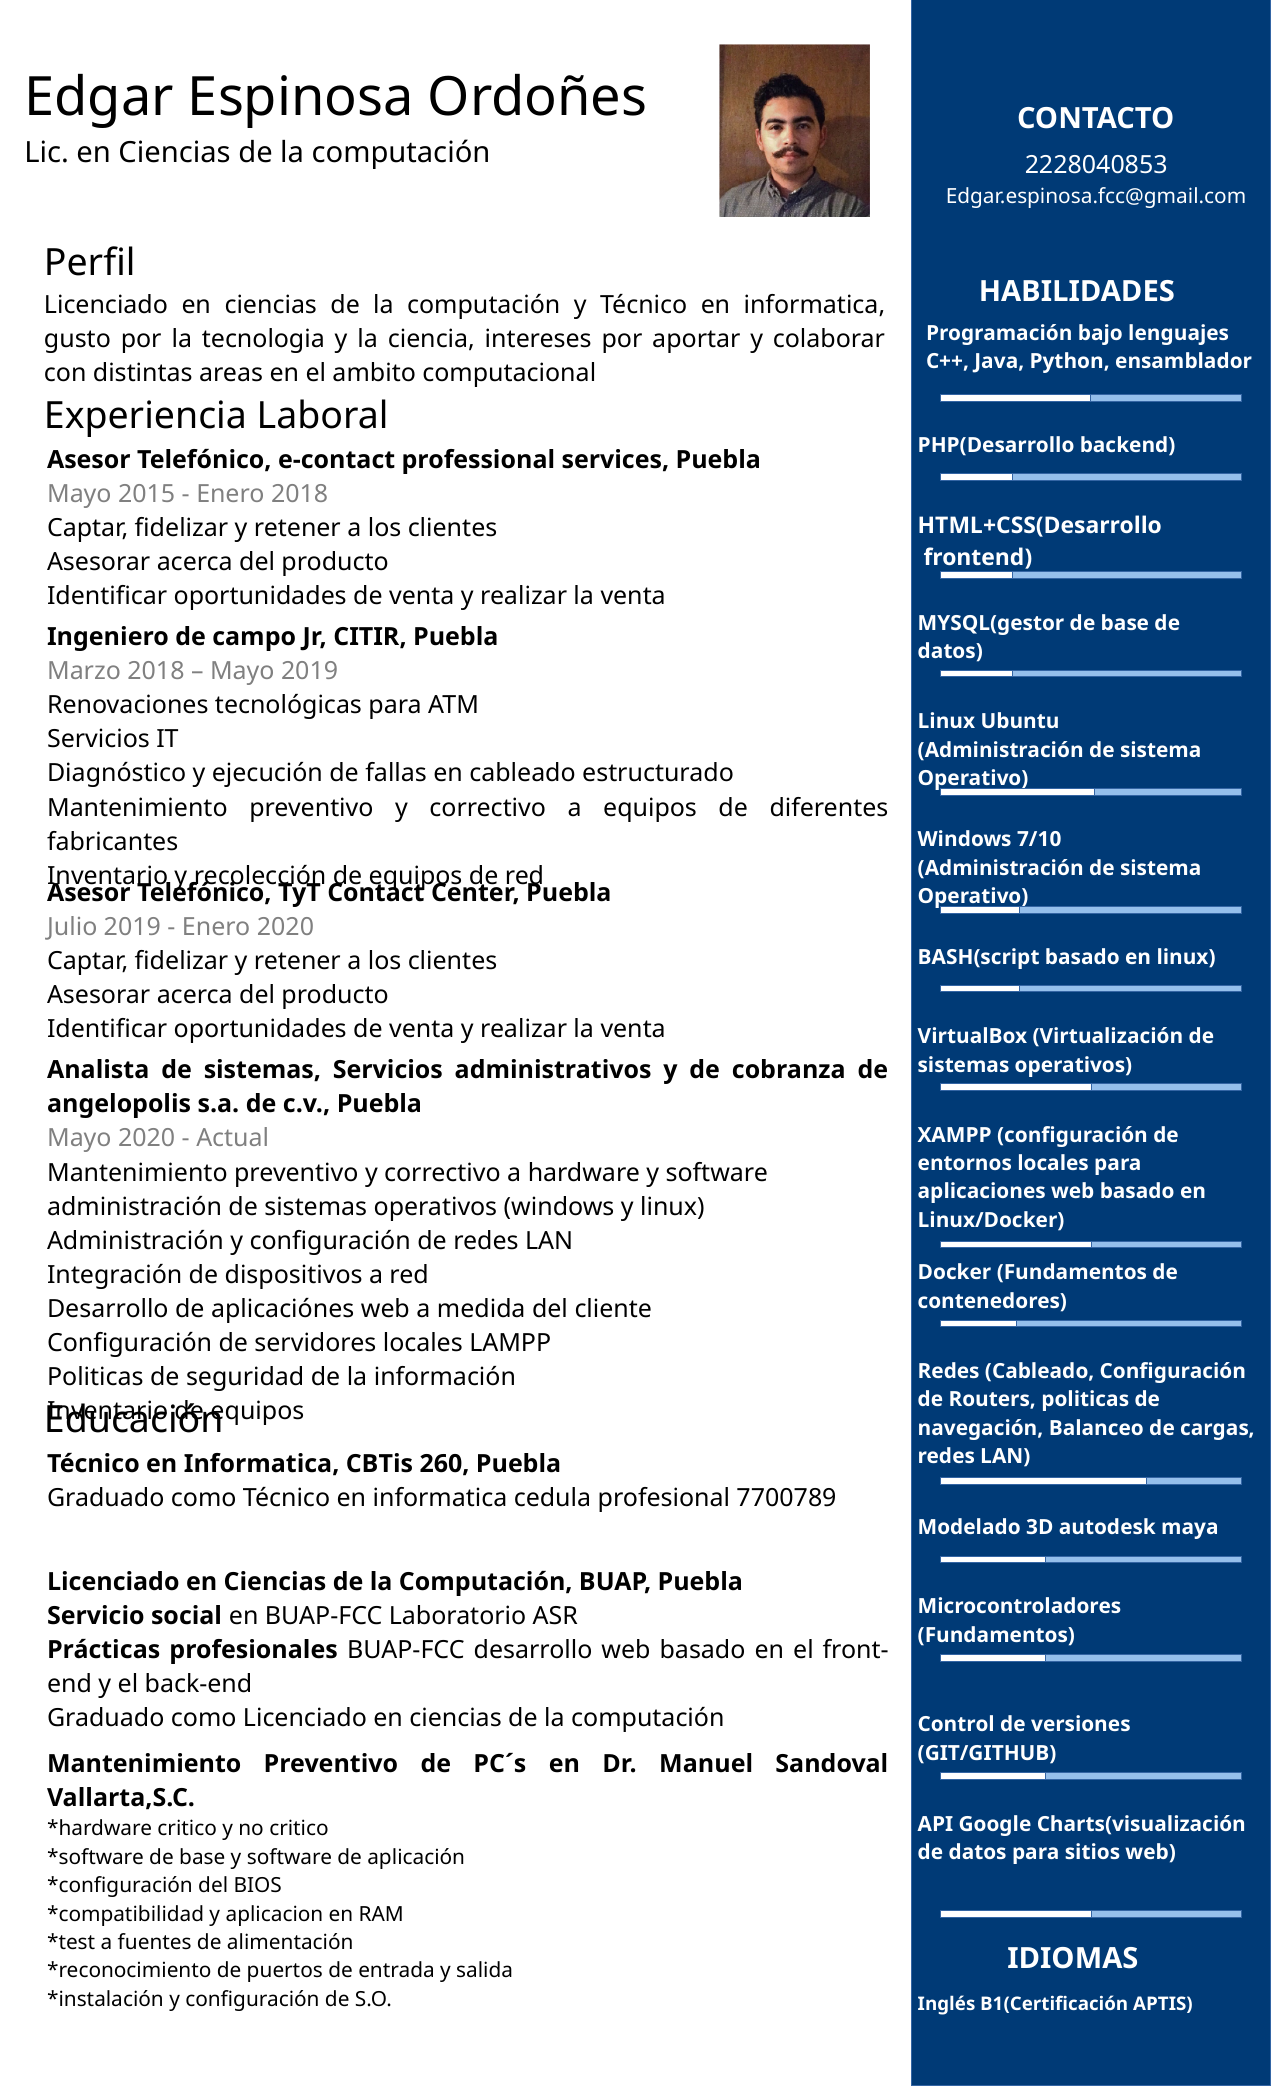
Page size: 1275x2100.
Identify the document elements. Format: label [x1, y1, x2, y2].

picture [718, 43, 870, 217]
